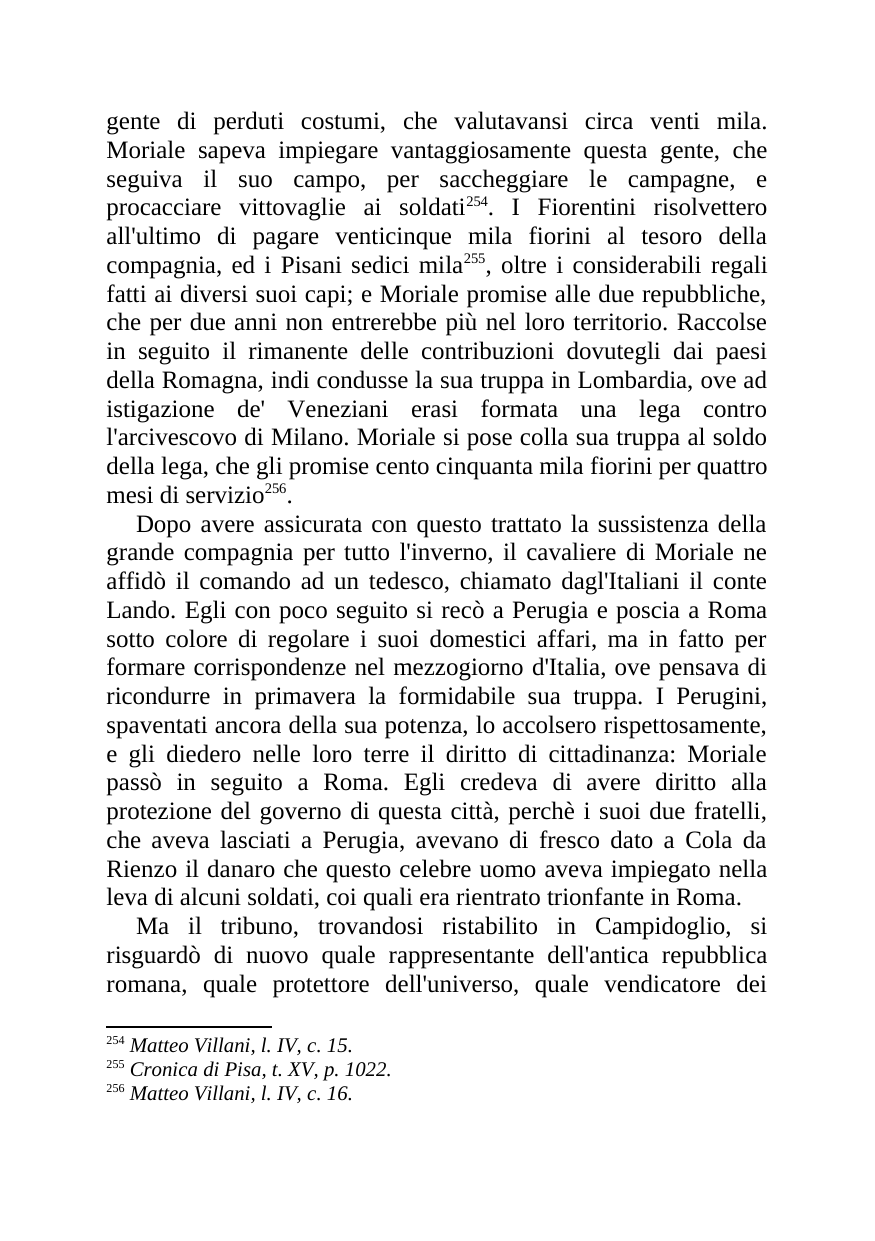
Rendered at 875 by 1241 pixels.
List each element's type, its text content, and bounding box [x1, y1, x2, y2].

text Dopo avere assicurata con questo trattato la sussistenza della grande compagnia per tutto l'inverno, il cavaliere di Moriale ne affidò il comando ad un tedesco, chiamato dagl'Italiani il conte Lando. Egli con poco seguito si recò a Perugia e poscia a Roma sotto colore di regolare i suoi domestici affari, ma in fatto per formare corrispondenze nel mezzogiorno d'Italia, ove pensava di ricondurre in primavera la formidabile sua truppa. I Perugini, spaventati ancora della sua potenza, lo accolsero rispettosamente, e gli diedero nelle loro terre il diritto di cittadinanza: Moriale passò in seguito a Roma. Egli credeva di avere diritto alla protezione del governo di questa città, perchè i suoi due fratelli, che aveva lasciati a Perugia, avevano di fresco dato a Cola da Rienzo il danaro che questo celebre uomo aveva impiegato nella leva di alcuni soldati, coi quali era rientrato trionfante in Roma. [106, 509, 768, 911]
text Ma il tribuno, trovandosi ristabilito in Campidoglio, si risguardò di nuovo quale rappresentante dell'antica repubblica romana, quale protettore dell'universo, quale vendicatore dei [106, 911, 768, 997]
text Matteo Villani, l. IV, c. 15. [106, 1033, 768, 1057]
text Matteo Villani, l. IV, c. 16. [106, 1081, 768, 1105]
text Cronica di Pisa, t. XV, p. 1022. [106, 1057, 768, 1081]
text gente di perduti costumi, che valutavansi circa venti mila. Moriale sapeva impiegare vantaggiosamente questa gente, che seguiva il suo campo, per saccheggiare le campagne, e procacciare vittovaglie ai soldati. I Fiorentini risolvettero all'ultimo di pagare venticinque mila fiorini al tesoro della compagnia, ed i Pisani sedici mila, oltre i considerabili regali fatti ai diversi suoi capi; e Moriale promise alle due repubbliche, che per due anni non entrerebbe più nel loro territorio. Raccolse in seguito il rimanente delle contribuzioni dovutegli dai paesi della Romagna, indi condusse la sua truppa in Lombardia, ove ad istigazione de' Veneziani erasi formata una lega contro l'arcivescovo di Milano. Moriale si pose colla sua truppa al soldo della lega, che gli promise cento cinquanta mila fiorini per quattro mesi di servizio. [106, 106, 768, 509]
